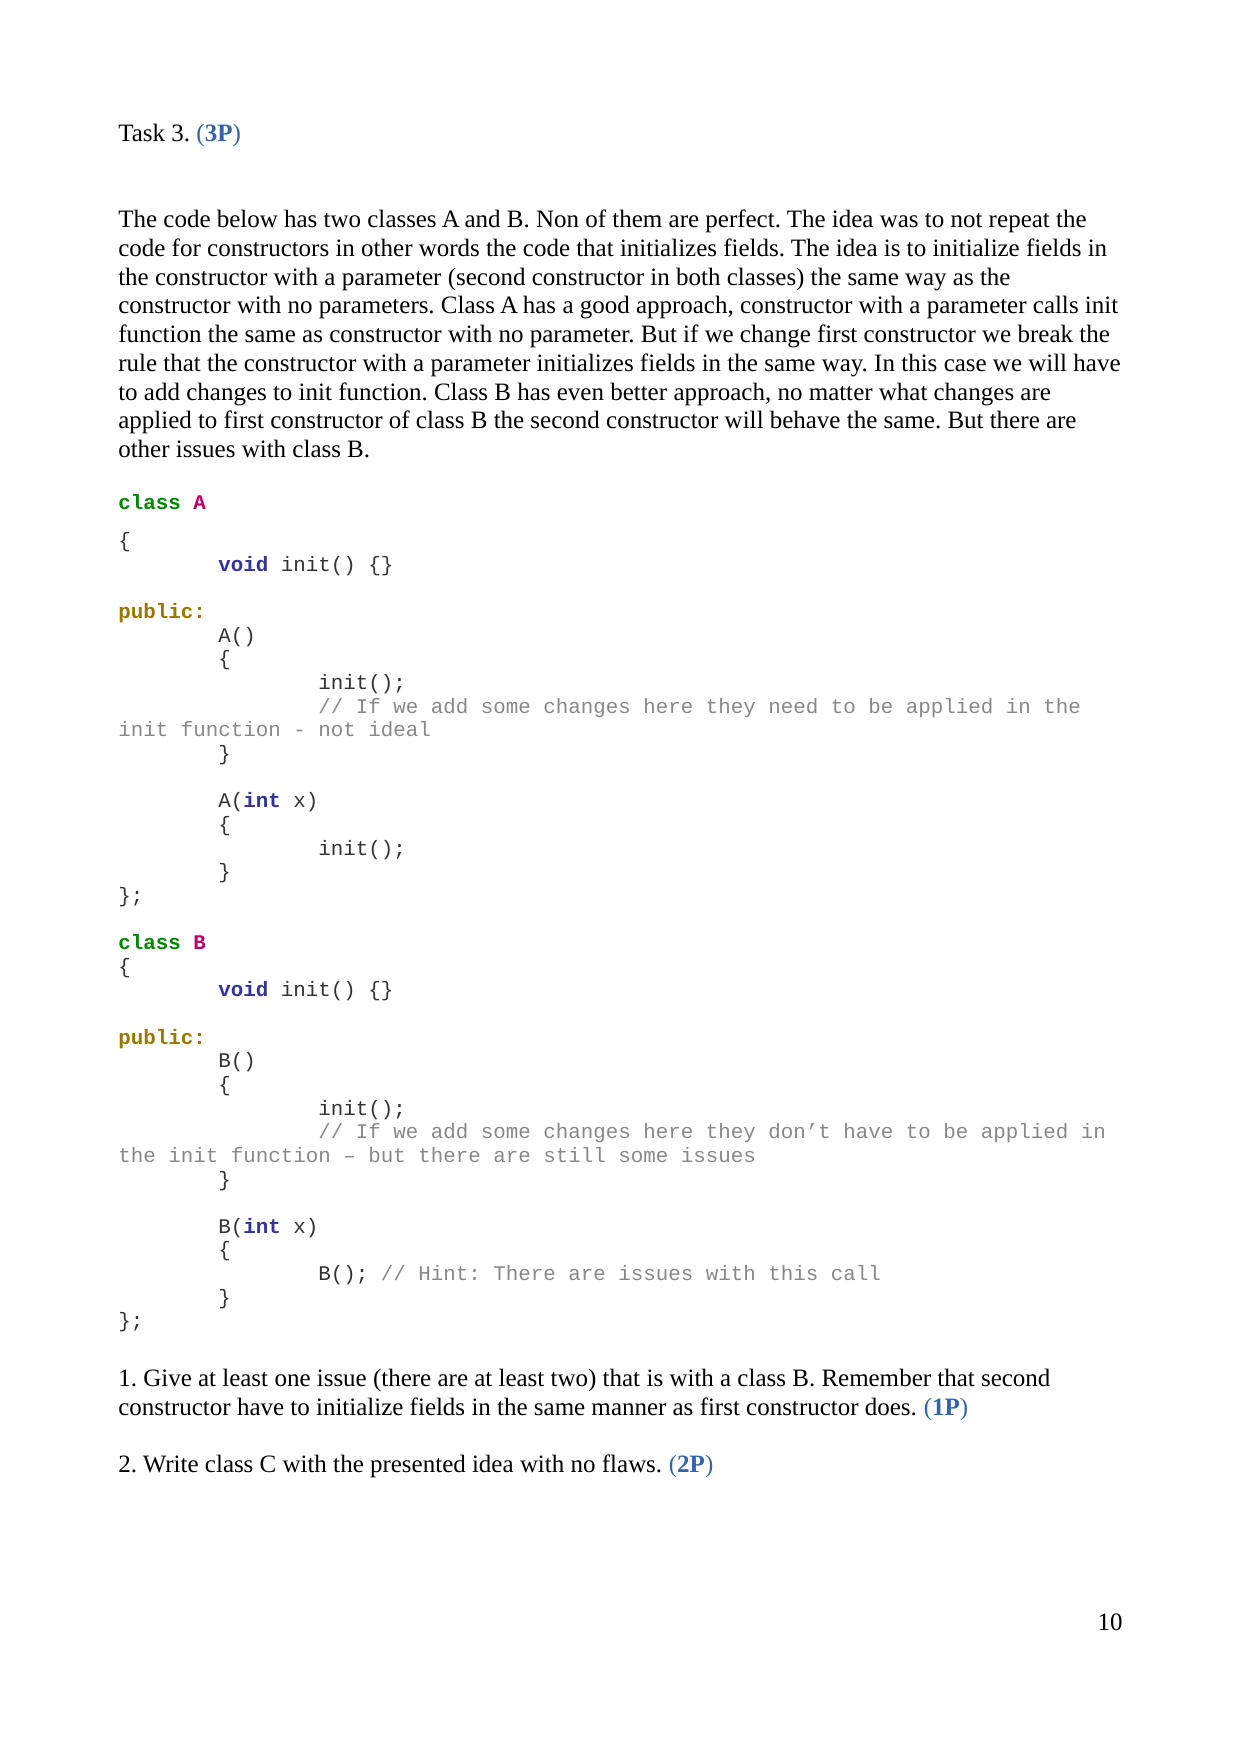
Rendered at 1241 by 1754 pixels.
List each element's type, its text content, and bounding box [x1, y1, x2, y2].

text { [118, 1239, 1122, 1263]
text init(); [118, 837, 1122, 861]
text } [118, 1168, 1122, 1192]
text public: [118, 601, 1122, 625]
text B(int x) [118, 1216, 1122, 1239]
text B() [118, 1050, 1122, 1074]
text class B [118, 932, 1122, 956]
text { [118, 530, 1122, 554]
text A(int x) [118, 790, 1122, 814]
text } [118, 743, 1122, 767]
text Task 3. (3P) The code below has two classes A and B. Non of them are perfect. The idea was to not repeat the code for constructors in other words the code that initializes fields. The idea is to initialize fields in the constructor with a parameter (second constructor in both classes) the same way as the constructor with no parameters. Class A has a good approach, constructor with a parameter calls init function the same as constructor with no parameter. But if we change first constructor we break the rule that the constructor with a parameter initializes fields in the same way. In this case we will have to add changes to init function. Class B has even better approach, no matter what changes are applied to first constructor of class B the second constructor will behave the same. But there are other issues with class B. class A [118, 118, 1122, 516]
text }; 1. Give at least one issue (there are at least two) that is with a class B. Remember that second constructor have to initialize fields in the same manner as first constructor does. (1P) 2. Write class C with the presented idea with no flaws. (2P) [118, 1310, 1122, 1478]
text { [118, 956, 1122, 979]
text { [118, 1074, 1122, 1098]
text B(); // Hint: There are issues with this call [118, 1263, 1122, 1287]
text public: [118, 1027, 1122, 1050]
text init(); [118, 672, 1122, 696]
text void init() {} [118, 979, 1122, 1003]
text { [118, 648, 1122, 672]
text // If we add some changes here they need to be applied in the init function - not ideal [118, 696, 1122, 743]
text } [118, 861, 1122, 885]
text }; [118, 885, 1122, 908]
text } [118, 1287, 1122, 1310]
text void init() {} [118, 554, 1122, 577]
text init(); [118, 1098, 1122, 1121]
text A() [118, 625, 1122, 648]
text { [118, 814, 1122, 837]
text // If we add some changes here they don’t have to be applied in the init function – but there are still some issues [118, 1121, 1122, 1168]
